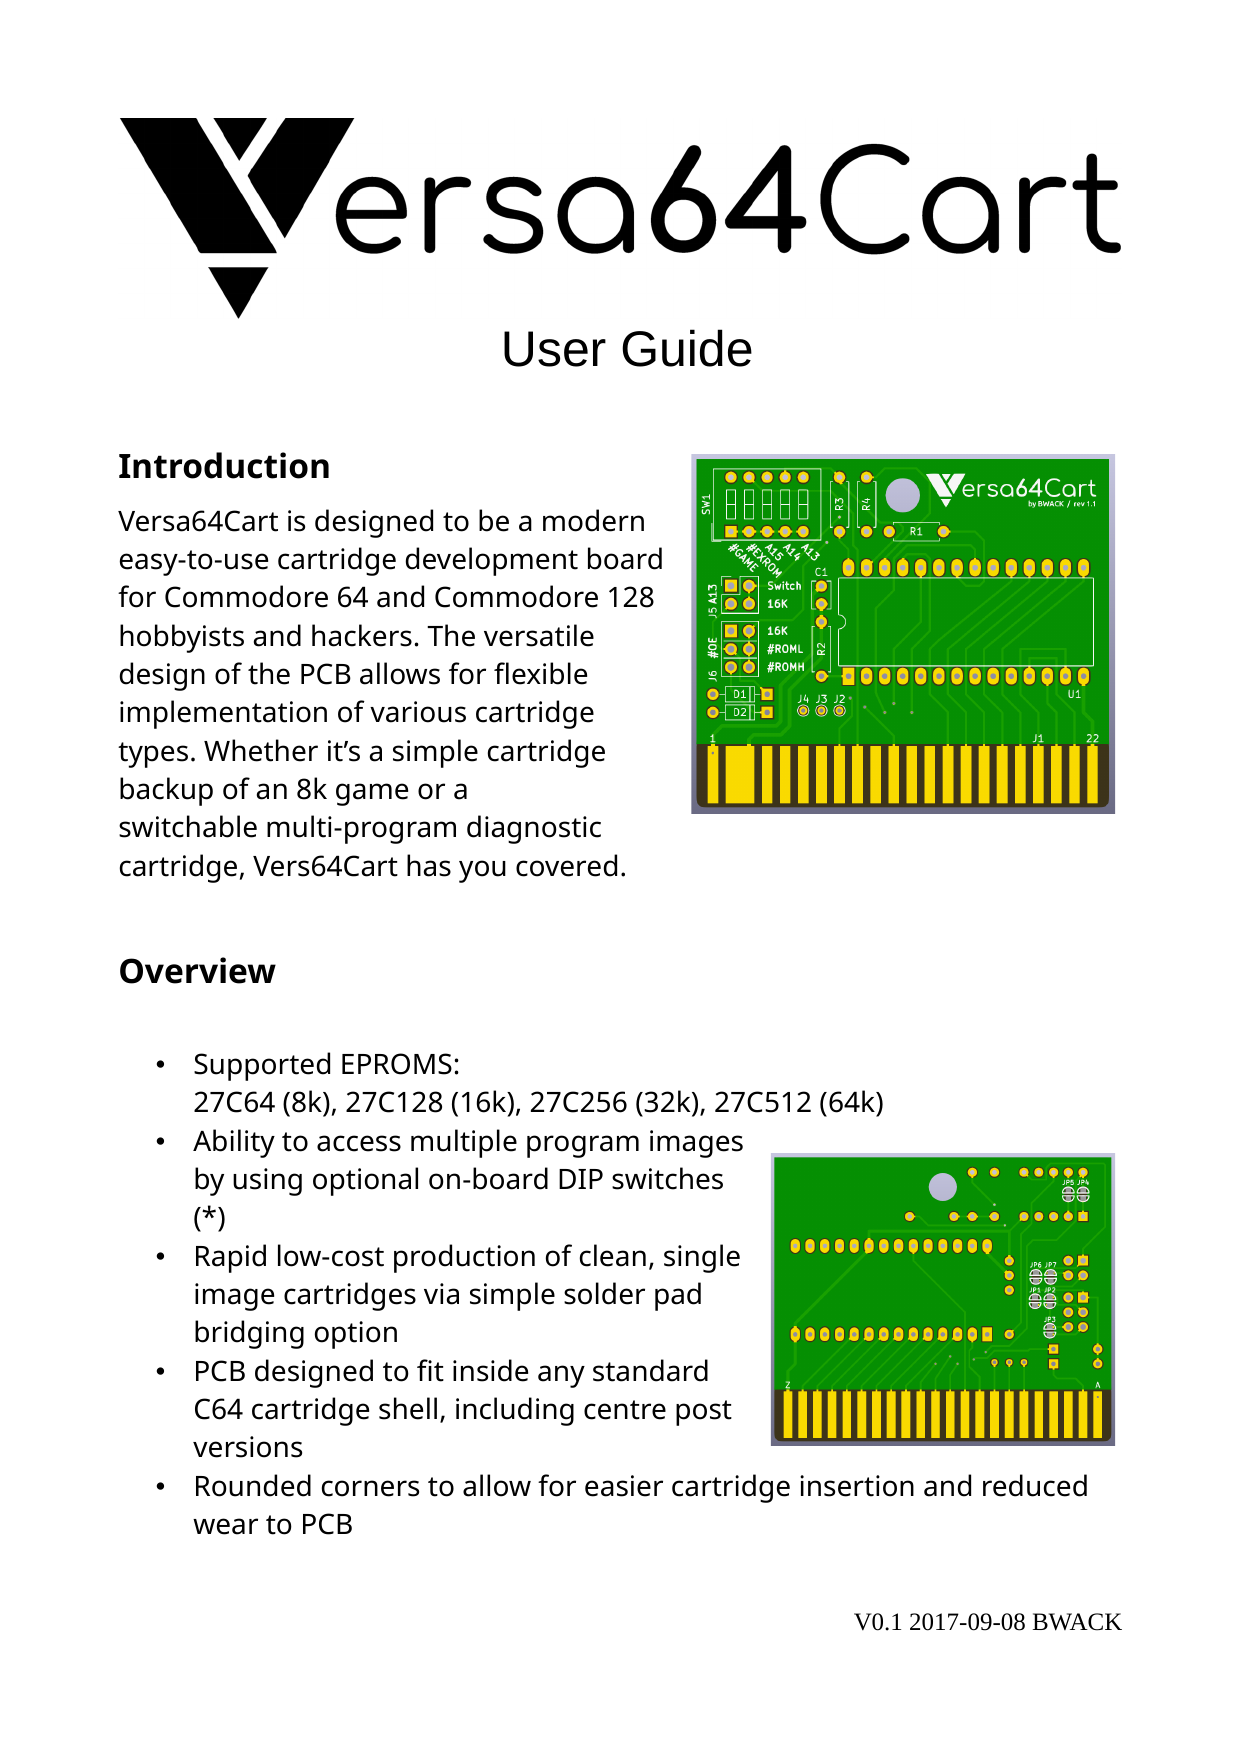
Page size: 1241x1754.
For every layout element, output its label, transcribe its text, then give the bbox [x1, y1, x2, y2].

list Rapid low-cost production of clean, single image cartridges via simple solder pad bridging option [156, 1236, 770, 1351]
subtitle Overview [118, 948, 1122, 993]
subtitle User Guide [118, 319, 1122, 377]
list Supported EPROMS: 27C64 (8k), 27C128 (16k), 27C256 (32k), 27C512 (64k) [156, 1044, 1122, 1121]
list Ability to access multiple program images by using optional on-board DIP switches (*) [156, 1121, 1122, 1236]
list Rounded corners to allow for easier cartridge insertion and reduced wear to PCB [156, 1466, 1122, 1543]
picture [118, 118, 1123, 319]
text Versa64Cart is designed to be a modern easy-to-use cartridge development board for Commodore 64 and Commodore 128 hobbyists and hackers. The versatile design of the PCB allows for flexible implementation of various cartridge types. Whether it’s a simple cartridge backup of an 8k game or a [118, 501, 691, 808]
text switchable multi-program diagnostic cartridge, Vers64Cart has you covered. [118, 808, 1122, 884]
list PCB designed to fit inside any standard C64 cartridge shell, including centre post versions [156, 1351, 1122, 1466]
picture [770, 1153, 1116, 1446]
picture [691, 454, 1116, 814]
subtitle Introduction [118, 443, 1122, 488]
